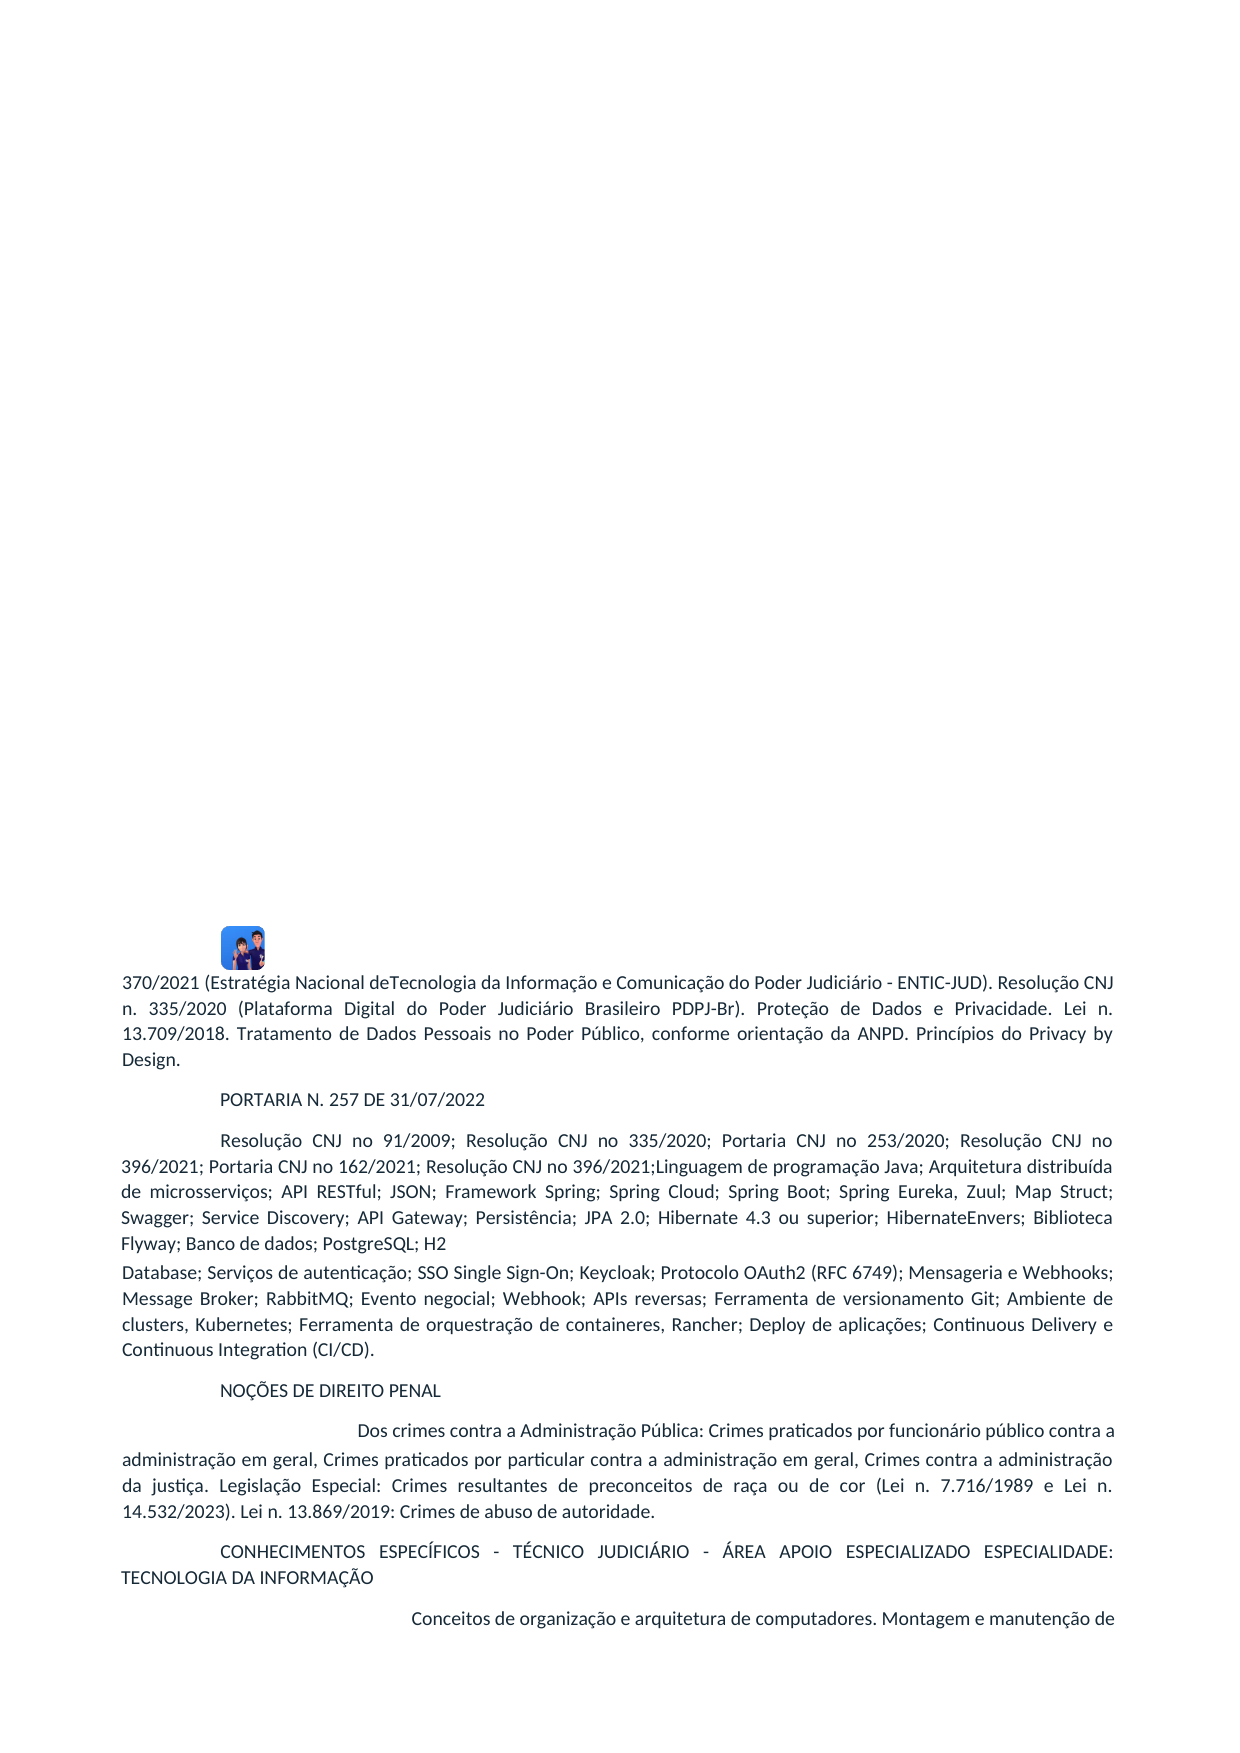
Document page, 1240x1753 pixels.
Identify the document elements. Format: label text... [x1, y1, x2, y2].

text administração em geral, Crimes praticados por particular contra a administração em geral, Crimes contra a administração da justiça. Legislação Especial: Crimes resultantes de preconceitos de raça ou de cor (Lei n. 7.716/1989 e Lei n. 14.532/2023). Lei n. 13.869/2019: Crimes de abuso de autoridade. [122, 1448, 1115, 1523]
text Database; Serviços de autenticação; SSO Single Sign-On; Keycloak; Protocolo OAuth2 (RFC 6749); Mensageria e Webhooks; Message Broker; RabbitMQ; Evento negocial; Webhook; APIs reversas; Ferramenta de versionamento Git; Ambiente de clusters, Kubernetes; Ferramenta de orquestração de containeres, Rancher; Deploy de aplicações; Continuous Delivery e Continuous Integration (CI/CD). [122, 1260, 1115, 1362]
text Resolução CNJ no 91/2009; Resolução CNJ no 335/2020; Portaria CNJ no 253/2020; Resolução CNJ no 396/2021; Portaria CNJ no 162/2021; Resolução CNJ no 396/2021;Linguagem de programação Java; Arquitetura distribuída de microsserviços; API RESTful; JSON; Framework Spring; Spring Cloud; Spring Boot; Spring Eureka, Zuul; Map Struct; Swagger; Service Discovery; API Gateway; Persistência; JPA 2.0; Hibernate 4.3 ou superior; HibernateEnvers; Biblioteca Flyway; Banco de dados; PostgreSQL; H2 [121, 1128, 1115, 1255]
text PORTARIA N. 257 DE 31/07/2022 [220, 1088, 1115, 1112]
text 370/2021 (Estratégia Nacional deTecnologia da Informação e Comunicação do Poder Judiciário - ENTIC-JUD). Resolução CNJ n. 335/2020 (Plataforma Digital do Poder Judiciário Brasileiro PDPJ-Br). Proteção de Dados e Privacidade. Lei n. 13.709/2018. Tratamento de Dados Pessoais no Poder Público, conforme orientação da ANPD. Princípios do Privacy by Design. [122, 970, 1115, 1071]
text Conceitos de organização e arquitetura de computadores. Montagem e manutenção de [51, 1606, 1116, 1630]
text CONHECIMENTOS ESPECÍFICOS - TÉCNICO JUDICIÁRIO - ÁREA APOIO ESPECIALIZADO ESPECIALIDADE: TECNOLOGIA DA INFORMAÇÃO [121, 1539, 1115, 1589]
text Dos crimes contra a Administração Pública: Crimes praticados por funcionário público contra a [51, 1418, 1116, 1442]
text NOÇÕES DE DIREITO PENAL [220, 1378, 1115, 1402]
